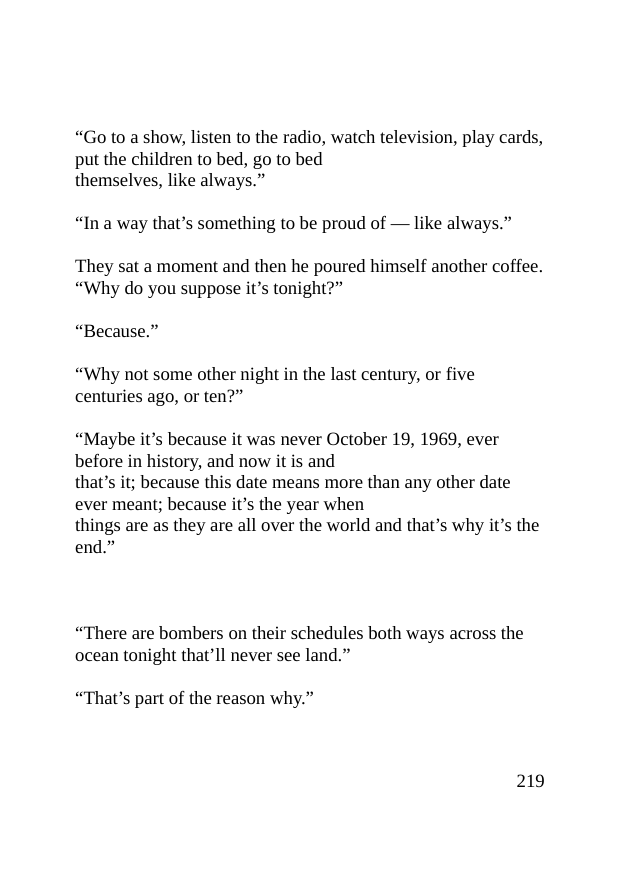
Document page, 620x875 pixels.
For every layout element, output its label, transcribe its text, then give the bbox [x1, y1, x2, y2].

text “Go to a show, listen to the radio, watch television, play cards, put the children to bed, go to bed themselves, like always.” “In a way that’s something to be proud of — like always.” They sat a moment and then he poured himself another coffee. “Why do you suppose it’s tonight?” “Because.” “Why not some other night in the last century, or five centuries ago, or ten?” “Maybe it’s because it was never October 19, 1969, ever before in history, and now it is and that’s it; because this date means more than any other date ever meant; because it’s the year when things are as they are all over the world and that’s why it’s the end.” “There are bombers on their schedules both ways across the ocean tonight that’ll never see land.” “That’s part of the reason why.” [75, 126, 544, 730]
